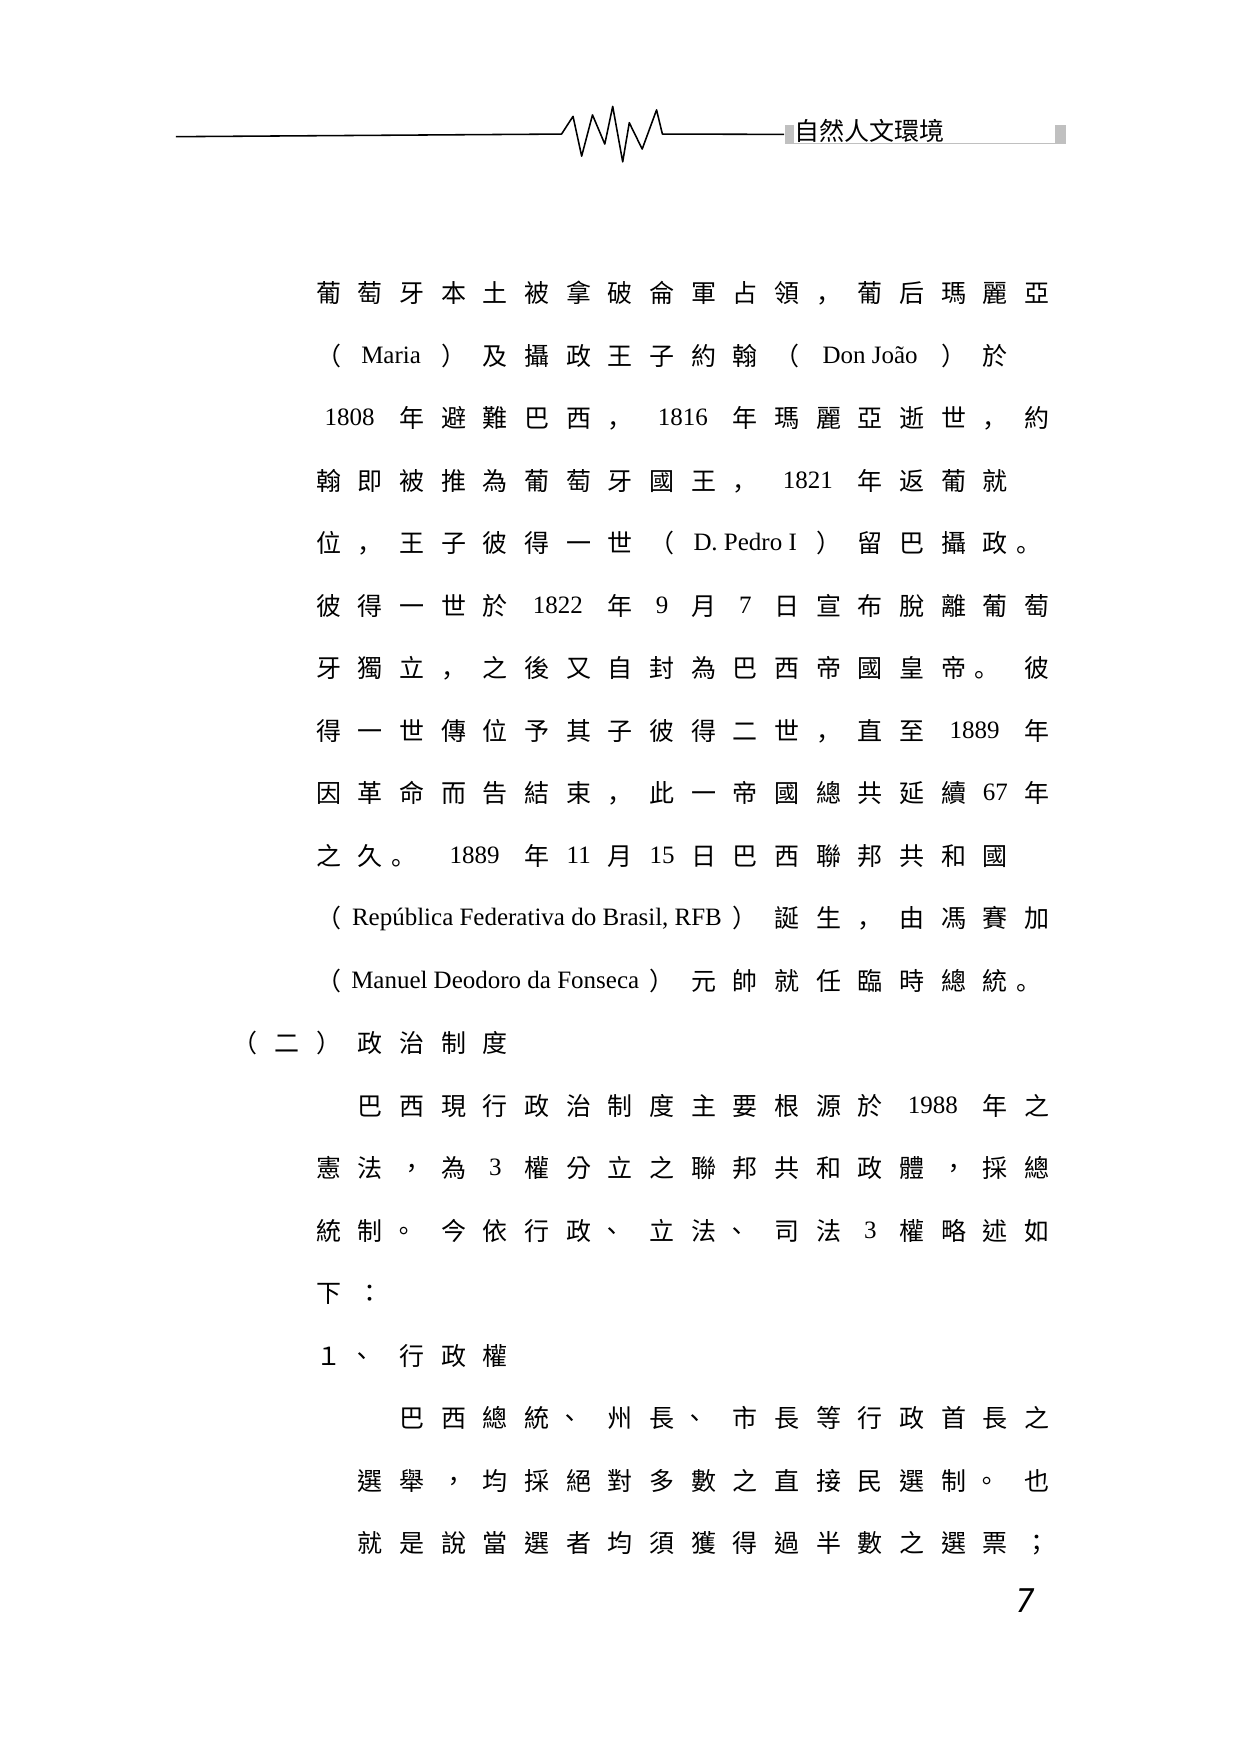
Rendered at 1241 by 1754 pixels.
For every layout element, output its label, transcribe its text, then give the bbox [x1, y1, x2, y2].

text １、行政權 [281, 1313, 1058, 1375]
text 葡萄牙本土被拿破侖軍占領，葡后瑪麗亞（Maria）及攝政王子約翰（Don João）於1808年避難巴西，1816年瑪麗亞逝世，約翰即被推為葡萄牙國王，1821年返葡就位，王子彼得一世（D. Pedro I）留巴攝政。彼得一世於1822年9月7日宣布脫離葡萄牙獨立，之後又自封為巴西帝國皇帝。彼得一世傳位予其子彼得二世，直至1889年因革命而告結束，此一帝國總共延續67年之久。1889年11月15日巴西聯邦共和國（República Federativa do Brasil, RFB）誕生，由馮賽加（Manuel Deodoro da Fonseca）元帥就任臨時總統。 [281, 250, 1058, 1000]
text （二）政治制度 [207, 1000, 1058, 1063]
text 巴西現行政治制度主要根源於1988年之憲法，為3權分立之聯邦共和政體，採總統制。今依行政、立法、司法3權略述如下： [281, 1063, 1058, 1313]
text 巴西總統、州長、市長等行政首長之選舉，均採絕對多數之直接民選制。也就是說當選者均須獲得過半數之選票； [330, 1375, 1058, 1563]
